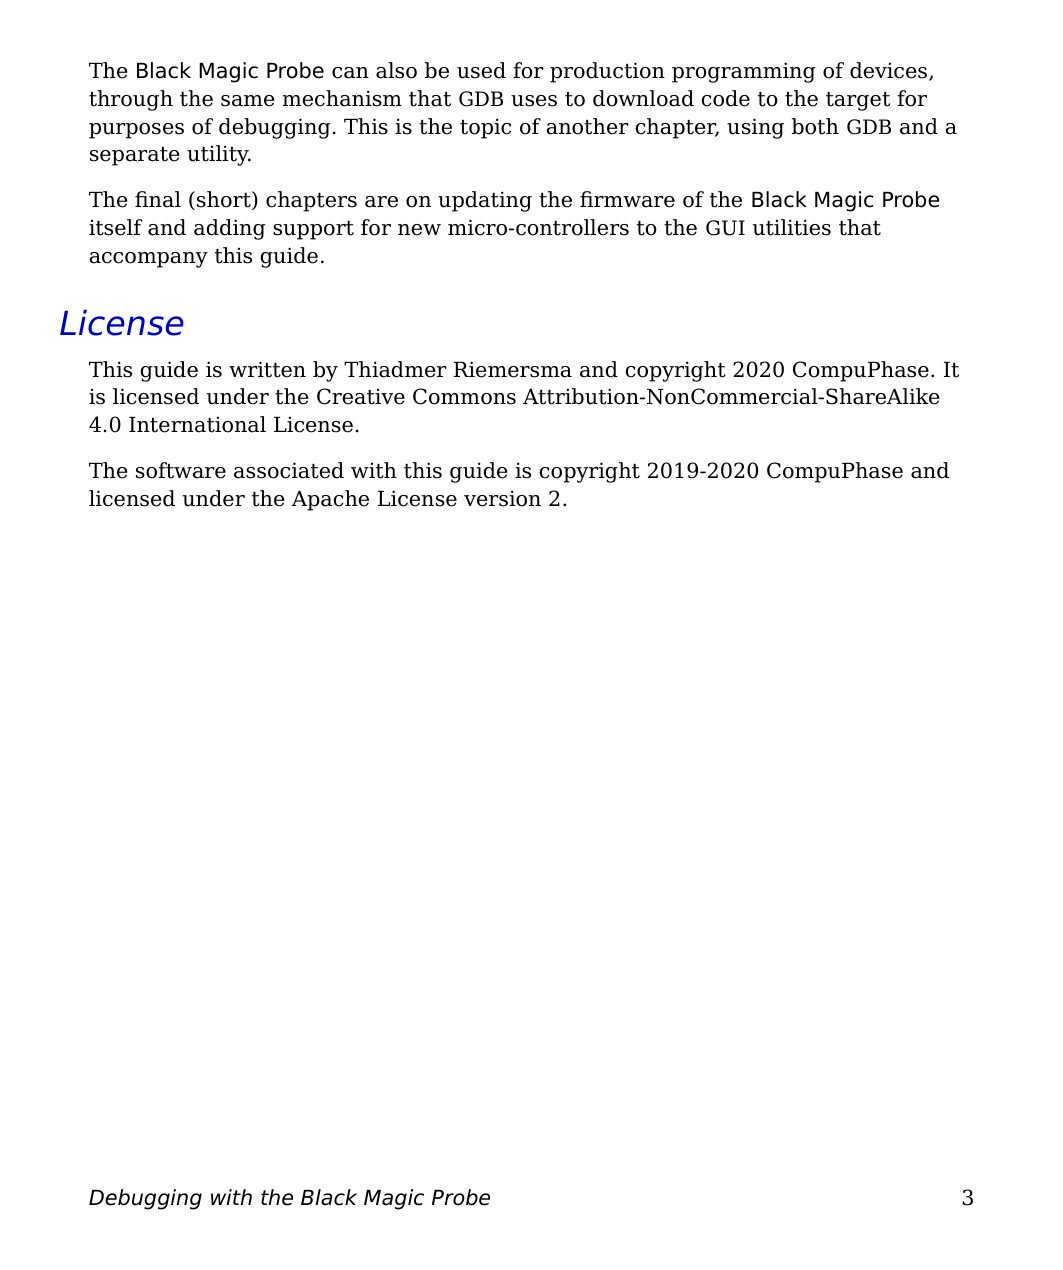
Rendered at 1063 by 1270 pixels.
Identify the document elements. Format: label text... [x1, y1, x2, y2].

text The Black Magic Probe can also be used for production programming of devices, through the same mechanism that GDB uses to download code to the target for purposes of debugging. This is the topic of another chapter, using both GDB and a separate utility. [88, 59, 974, 167]
text The final (short) chapters are on updating the firmware of the Black Magic Probe itself and adding support for new micro-controllers to the GUI utilities that accompany this guide. [88, 188, 974, 268]
text The software associated with this guide is copyright 2019-2020 CompuPhase and licensed under the Apache License version 2. [88, 459, 974, 511]
text This guide is written by Thiadmer Riemersma and copyright 2020 CompuPhase. It is licensed under the Creative Commons Attribution-NonCommercial-ShareAlike 4.0 International License. [88, 358, 974, 437]
subtitle License [59, 304, 974, 343]
